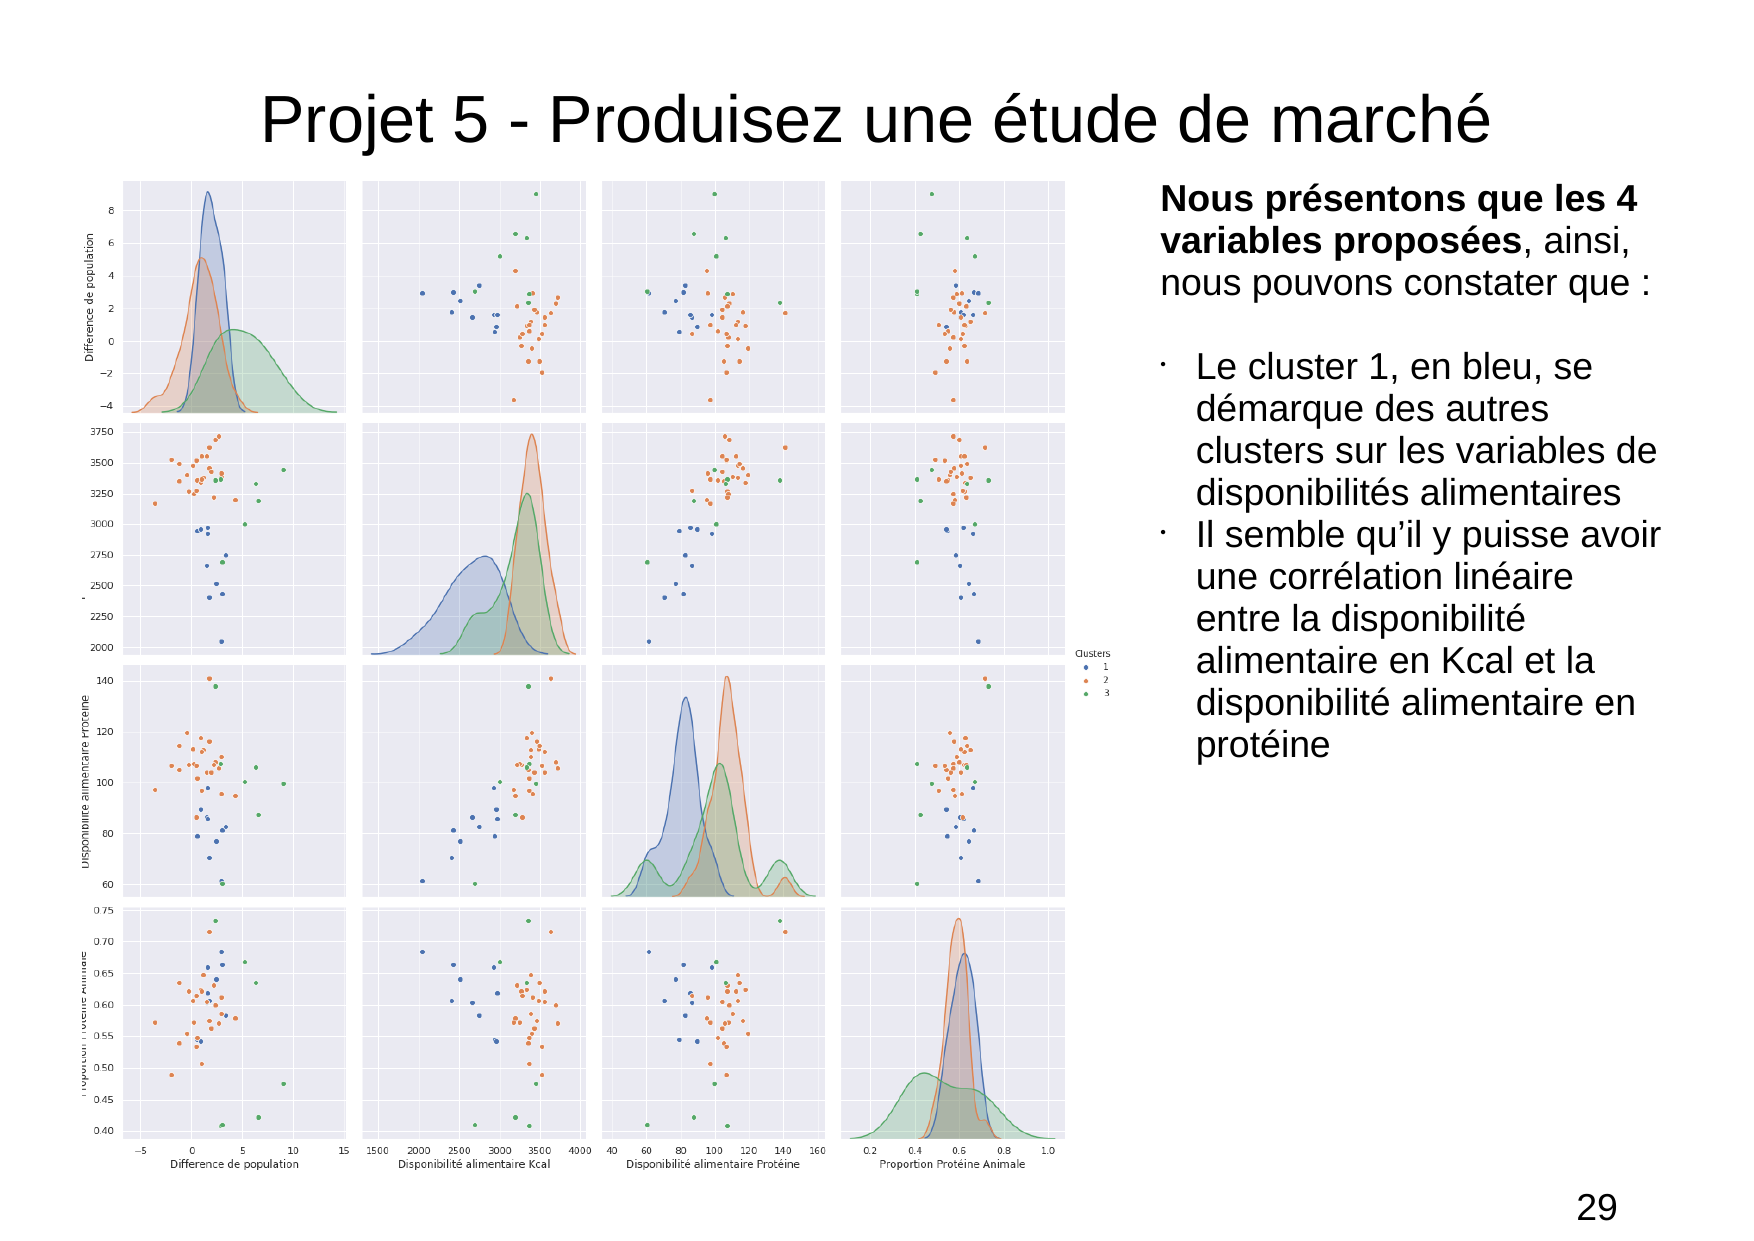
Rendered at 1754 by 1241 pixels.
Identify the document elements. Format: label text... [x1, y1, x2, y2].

text_box Nous présentons que les 4 variables proposées, ainsi, nous pouvons constater que : Le cluster 1, en bleu, se démarque des autres clusters sur les variables de disponibilités alimentaires Il semble qu’il y puisse avoir une corrélation linéaire entre la disponibilité alimentaire en Kcal et la disponibilité alimentaire en protéine [1145, 170, 1678, 774]
text_box [1561, 1178, 1754, 1241]
title Projet 5 - Produisez une étude de marché [140, 48, 1614, 190]
picture [82, 177, 1118, 1170]
